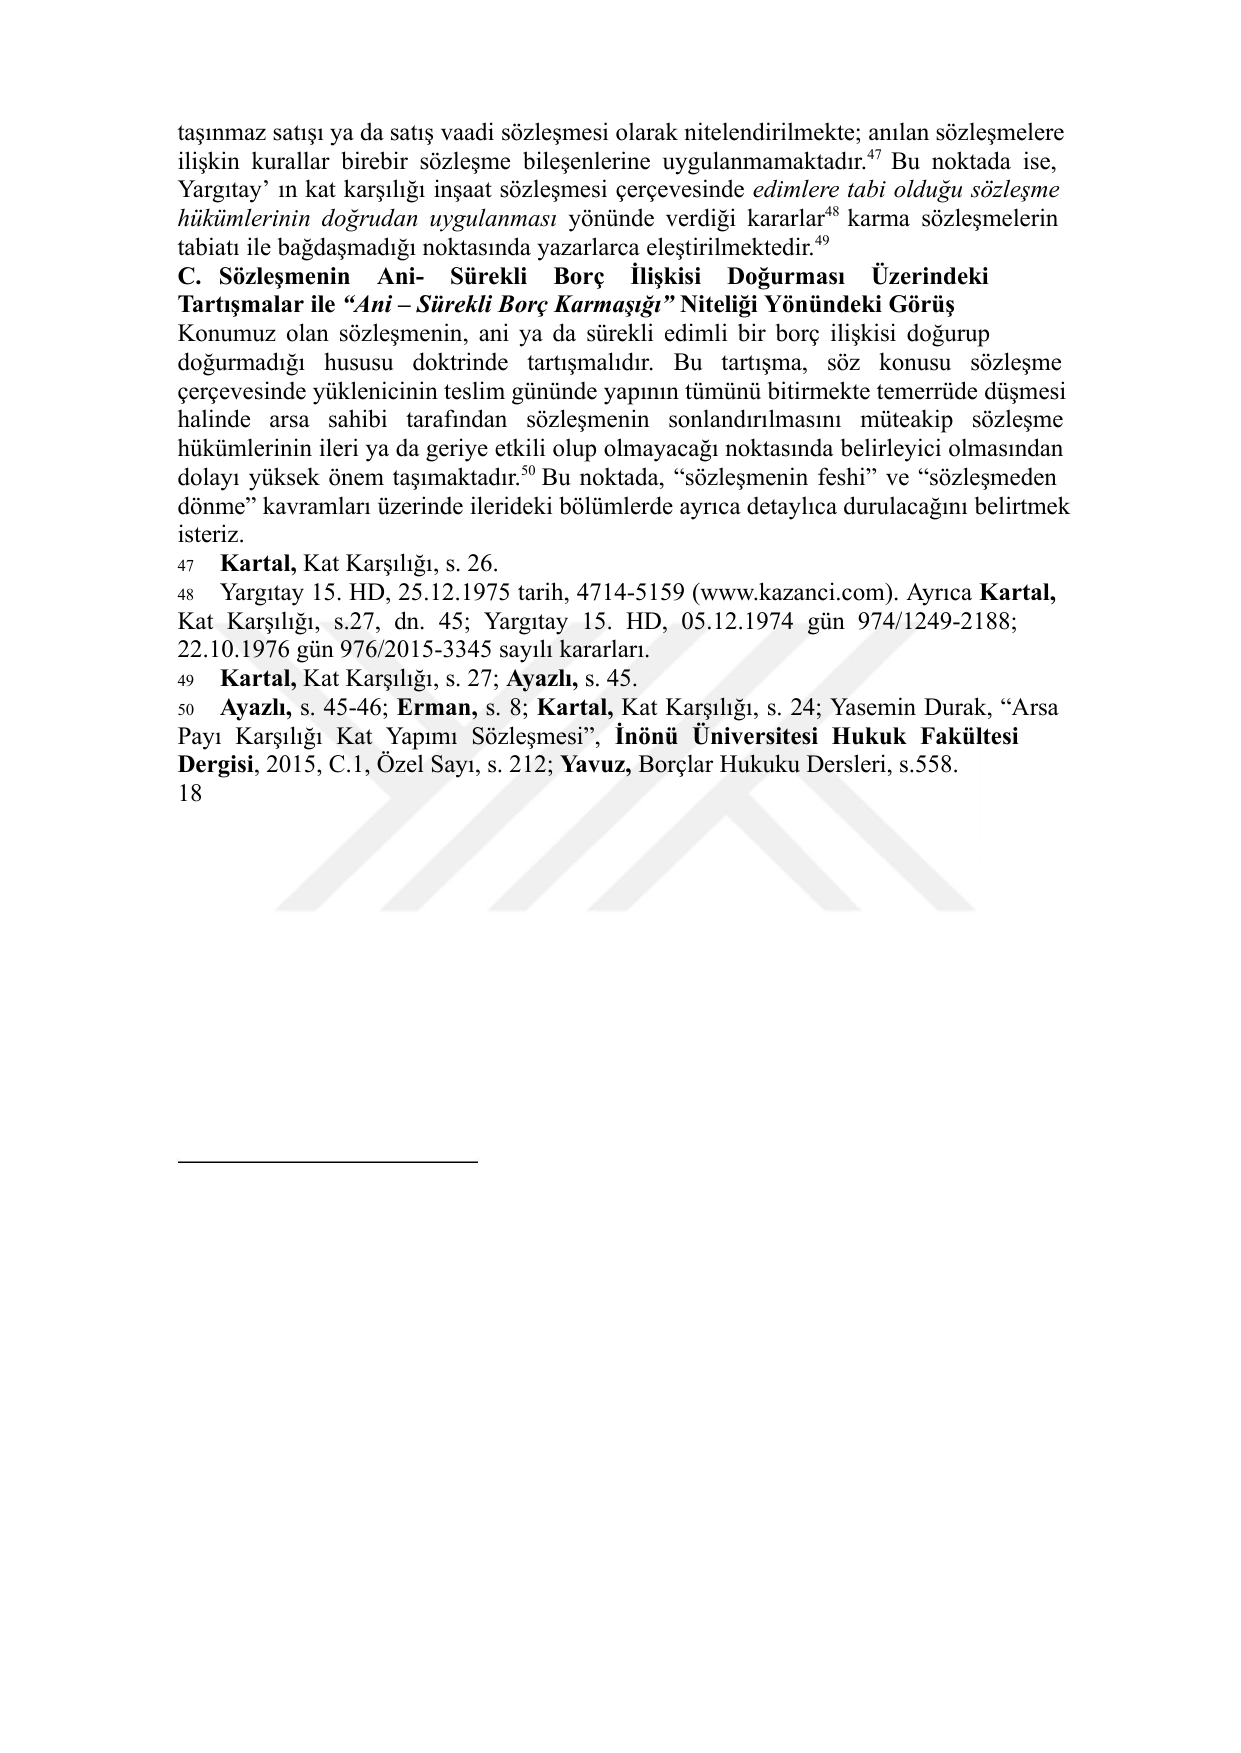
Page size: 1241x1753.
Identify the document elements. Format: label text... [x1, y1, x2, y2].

text 47 Kartal, Kat Karşılığı, s. 26. [177, 548, 1230, 577]
picture [206, 807, 982, 921]
text ilişkin kurallar birebir sözleşme bileşenlerine uygulanmamaktadır.47 Bu noktada ise, [177, 146, 1230, 174]
text doğurmadığı hususu doktrinde tartışmalıdır. Bu tartışma, söz konusu sözleşme [177, 347, 1230, 376]
text 49 Kartal, Kat Karşılığı, s. 27; Ayazlı, s. 45. [177, 663, 1230, 692]
text Konumuz olan sözleşmenin, ani ya da sürekli edimli bir borç ilişkisi doğurup [177, 318, 1230, 347]
text hükümlerinin ileri ya da geriye etkili olup olmayacağı noktasında belirleyici olmasından [177, 433, 1230, 462]
text Kat Karşılığı, s.27, dn. 45; Yargıtay 15. HD, 05.12.1974 gün 974/1249-2188; [177, 606, 1230, 634]
text Dergisi, 2015, C.1, Özel Sayı, s. 212; Yavuz, Borçlar Hukuku Dersleri, s.558. [177, 749, 1230, 778]
text Tartışmalar ile “Ani – Sürekli Borç Karmaşığı” Niteliği Yönündeki Görüş [177, 289, 1230, 318]
text dönme” kavramları üzerinde ilerideki bölümlerde ayrıca detaylıca durulacağını belirtmek [177, 491, 1230, 519]
text halinde arsa sahibi tarafından sözleşmenin sonlandırılmasını müteakip sözleşme [177, 404, 1230, 433]
text Yargıtay’ ın kat karşılığı inşaat sözleşmesi çerçevesinde edimlere tabi olduğu sözleşme [177, 174, 1230, 203]
text dolayı yüksek önem taşımaktadır.50 Bu noktada, “sözleşmenin feshi” ve “sözleşmeden [177, 462, 1230, 491]
text hükümlerinin doğrudan uygulanması yönünde verdiği kararlar48 karma sözleşmelerin [177, 203, 1230, 232]
text tabiatı ile bağdaşmadığı noktasında yazarlarca eleştirilmektedir.49 [177, 232, 1230, 261]
text 48 Yargıtay 15. HD, 25.12.1975 tarih, 4714-5159 (www.kazanci.com). Ayrıca Kartal, [177, 577, 1230, 606]
text 18 [177, 778, 1230, 807]
picture [175, 1158, 480, 1165]
text 22.10.1976 gün 976/2015-3345 sayılı kararları. [177, 634, 1230, 663]
text taşınmaz satışı ya da satış vaadi sözleşmesi olarak nitelendirilmekte; anılan sözleşmelere [177, 117, 1230, 146]
text C. Sözleşmenin Ani- Sürekli Borç İlişkisi Doğurması Üzerindeki [177, 261, 1230, 289]
text çerçevesinde yüklenicinin teslim gününde yapının tümünü bitirmekte temerrüde düşmesi [177, 376, 1230, 404]
text Payı Karşılığı Kat Yapımı Sözleşmesi”, İnönü Üniversitesi Hukuk Fakültesi [177, 721, 1230, 749]
text isteriz. [177, 519, 1230, 548]
text 50 Ayazlı, s. 45-46; Erman, s. 8; Kartal, Kat Karşılığı, s. 24; Yasemin Durak, “Arsa [177, 692, 1230, 721]
